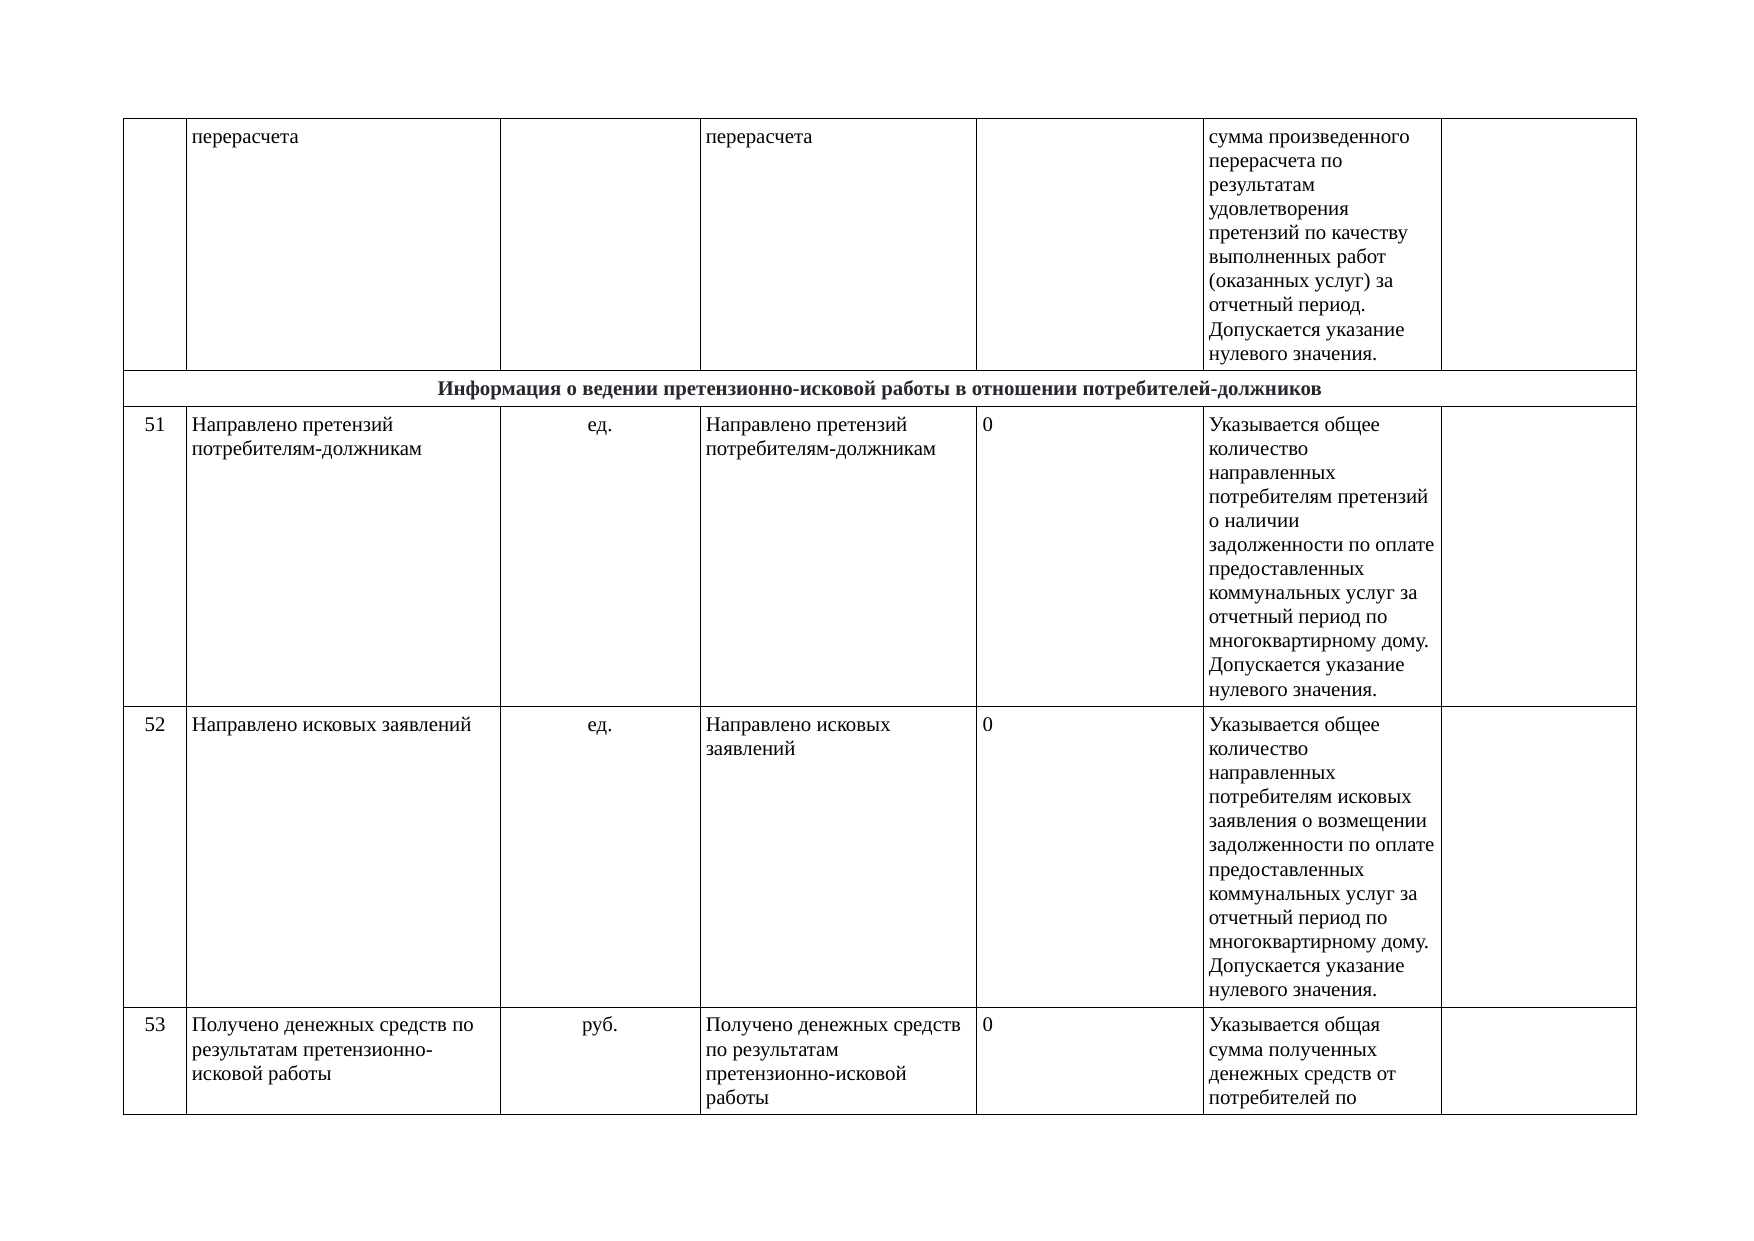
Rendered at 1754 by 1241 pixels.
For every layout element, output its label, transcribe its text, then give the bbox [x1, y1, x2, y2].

table_cell перерасчета [701, 119, 976, 370]
table_cell [501, 119, 700, 370]
table_cell 53 [124, 1008, 186, 1114]
table_cell руб. [501, 1008, 700, 1114]
table_cell [977, 119, 1203, 370]
table_cell Информация о ведении претензионно-исковой работы в отношении потребителей-должников [124, 371, 1636, 406]
table_cell Направлено исковых заявлений [701, 707, 976, 1007]
table_cell [1442, 407, 1636, 706]
table_cell Направлено претензий потребителям-должникам [187, 407, 500, 706]
table_cell 51 [124, 407, 186, 706]
table_cell Направлено исковых заявлений [187, 707, 500, 1007]
table_cell 0 [977, 407, 1203, 706]
table_cell 0 [977, 1008, 1203, 1114]
table_cell сумма произведенного перерасчета по результатам удовлетворения претензий по качеству выполненных работ (оказанных услуг) за отчетный период. Допускается указание нулевого значения. [1204, 119, 1441, 370]
table_cell Получено денежных средств по результатам претензионно-исковой работы [187, 1008, 500, 1114]
table_cell 52 [124, 707, 186, 1007]
table_cell Направлено претензий потребителям-должникам [701, 407, 976, 706]
table_cell [1442, 1008, 1636, 1114]
table_cell ед. [501, 407, 700, 706]
table_cell перерасчета [187, 119, 500, 370]
table_cell Указывается общее количество направленных потребителям претензий о наличии задолженности по оплате предоставленных коммунальных услуг за отчетный период по многоквартирному дому. Допускается указание нулевого значения. [1204, 407, 1441, 706]
table_cell [1442, 119, 1636, 370]
table_cell ед. [501, 707, 700, 1007]
table_cell Указывается общая сумма полученных денежных средств от потребителей по [1204, 1008, 1441, 1114]
table_cell Указывается общее количество направленных потребителям исковых заявления о возмещении задолженности по оплате предоставленных коммунальных услуг за отчетный период по многоквартирному дому. Допускается указание нулевого значения. [1204, 707, 1441, 1007]
table_cell Получено денежных средств по результатам претензионно-исковой работы [701, 1008, 976, 1114]
table_cell [124, 119, 186, 370]
table_cell [1442, 707, 1636, 1007]
table_cell 0 [977, 707, 1203, 1007]
